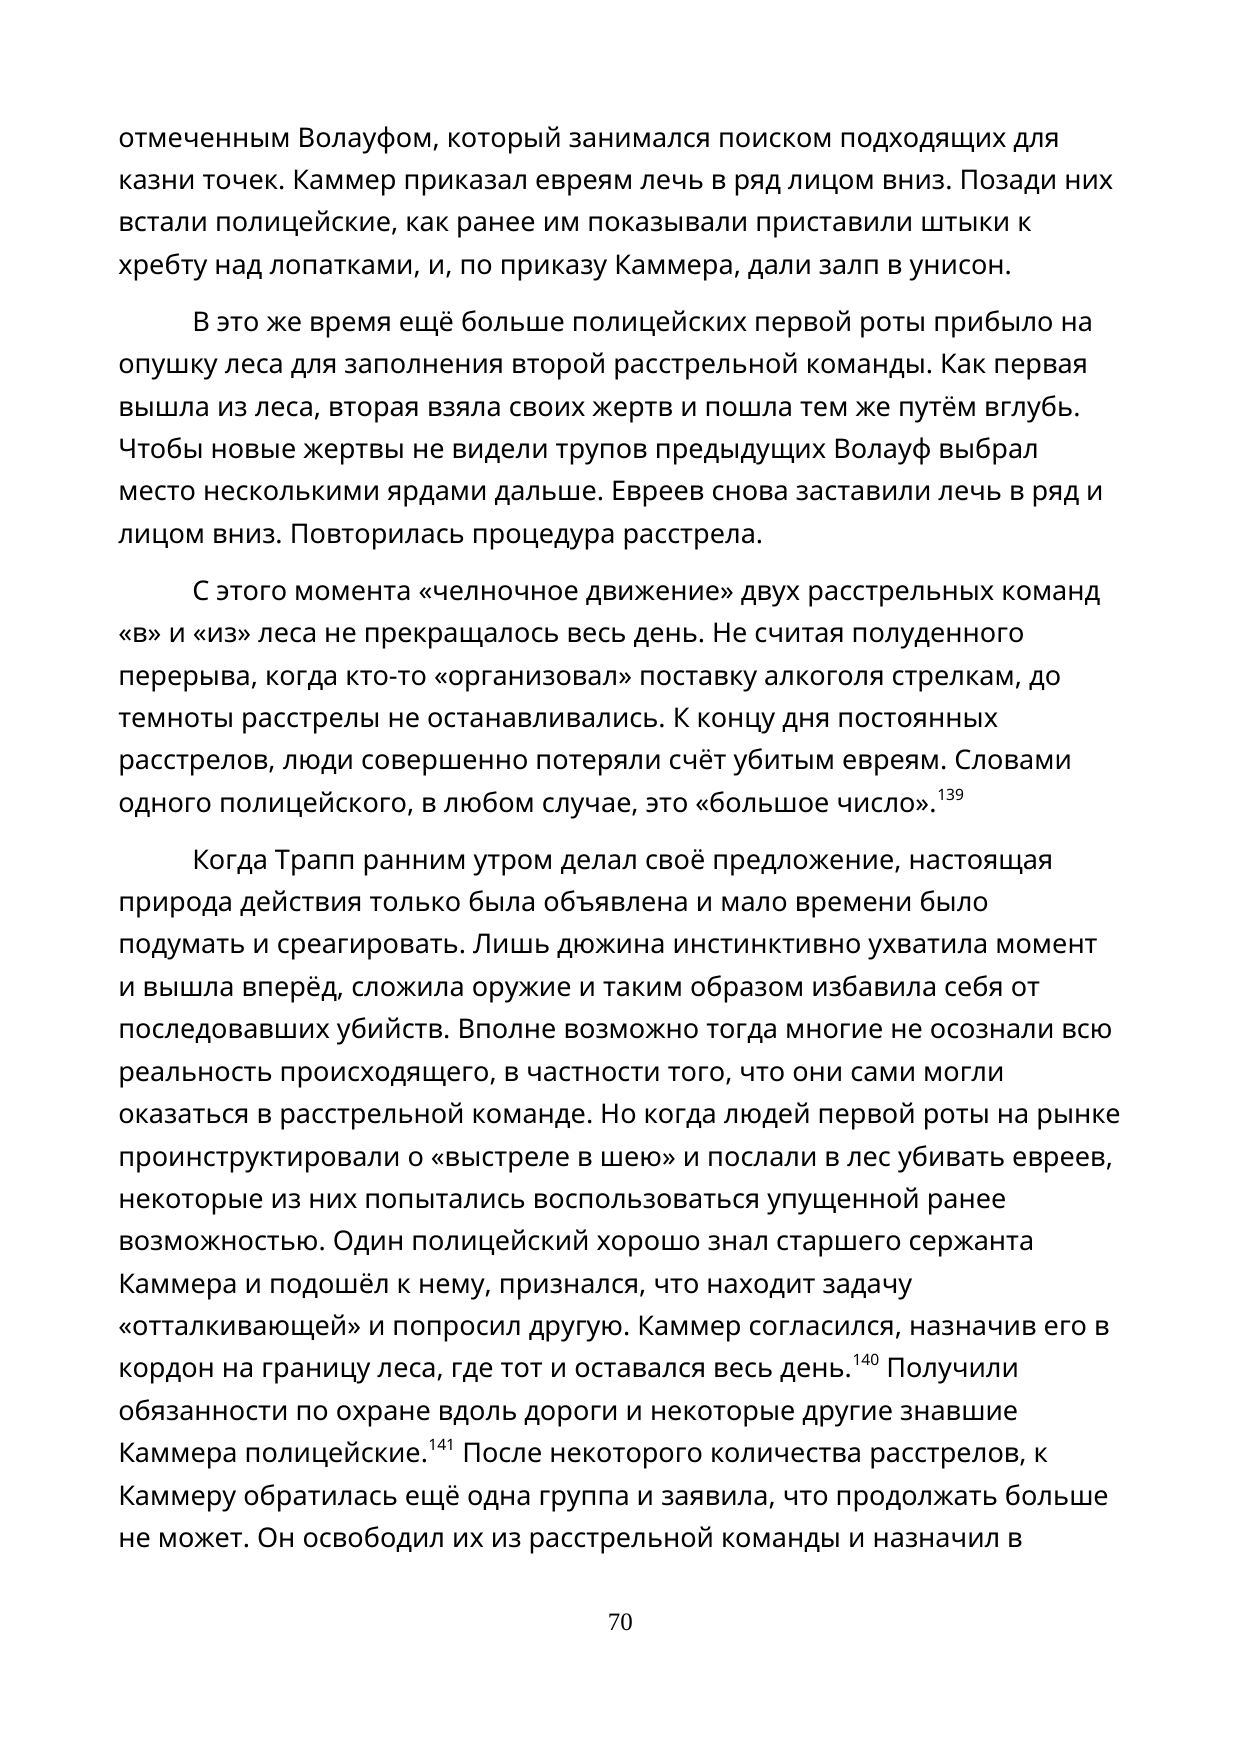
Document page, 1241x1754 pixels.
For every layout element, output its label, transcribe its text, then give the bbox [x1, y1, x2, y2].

text Когда Трапп ранним утром делал своё предложение, настоящая природа действия только была объявлена и мало времени было подумать и среагировать. Лишь дюжина инстинктивно ухватила момент и вышла вперёд, сложила оружие и таким образом избавила себя от последовавших убийств. Вполне возможно тогда многие не осознали всю реальность происходящего, в частности того, что они сами могли оказаться в расстрельной команде. Но когда людей первой роты на рынке проинструктировали о «выстреле в шею» и послали в лес убивать евреев, некоторые из них попытались воспользоваться упущенной ранее возможностью. Один полицейский хорошо знал старшего сержанта Каммера и подошёл к нему, признался, что находит задачу «отталкивающей» и попросил другую. Каммер согласился, назначив его в кордон на границу леса, где тот и оставался весь день. Получили обязанности по охране вдоль дороги и некоторые другие знавшие Каммера полицейские. После некоторого количества расстрелов, к Каммеру обратилась ещё одна группа и заявила, что продолжать больше не может. Он освободил их из расстрельной команды и назначил в [118, 840, 1122, 1555]
text В это же время ещё больше полицейских первой роты прибыло на опушку леса для заполнения второй расстрельной команды. Как первая вышла из леса, вторая взяла своих жертв и пошла тем же путём вглубь. Чтобы новые жертвы не видели трупов предыдущих Волауф выбрал место несколькими ярдами дальше. Евреев снова заставили лечь в ряд и лицом вниз. Повторилась процедура расстрела. [118, 302, 1122, 551]
text отмеченным Волауфом, который занимался поиском подходящих для казни точек. Каммер приказал евреям лечь в ряд лицом вниз. Позади них встали полицейские, как ранее им показывали приставили штыки к хребту над лопатками, и, по приказу Каммера, дали залп в унисон. [118, 118, 1122, 282]
text С этого момента «челночное движение» двух расстрельных команд «в» и «из» леса не прекращалось весь день. Не считая полуденного перерыва, когда кто-то «организовал» поставку алкоголя стрелкам, до темноты расстрелы не останавливались. К концу дня постоянных расстрелов, люди совершенно потеряли счёт убитым евреям. Словами одного полицейского, в любом случае, это «большое число». [118, 571, 1122, 820]
